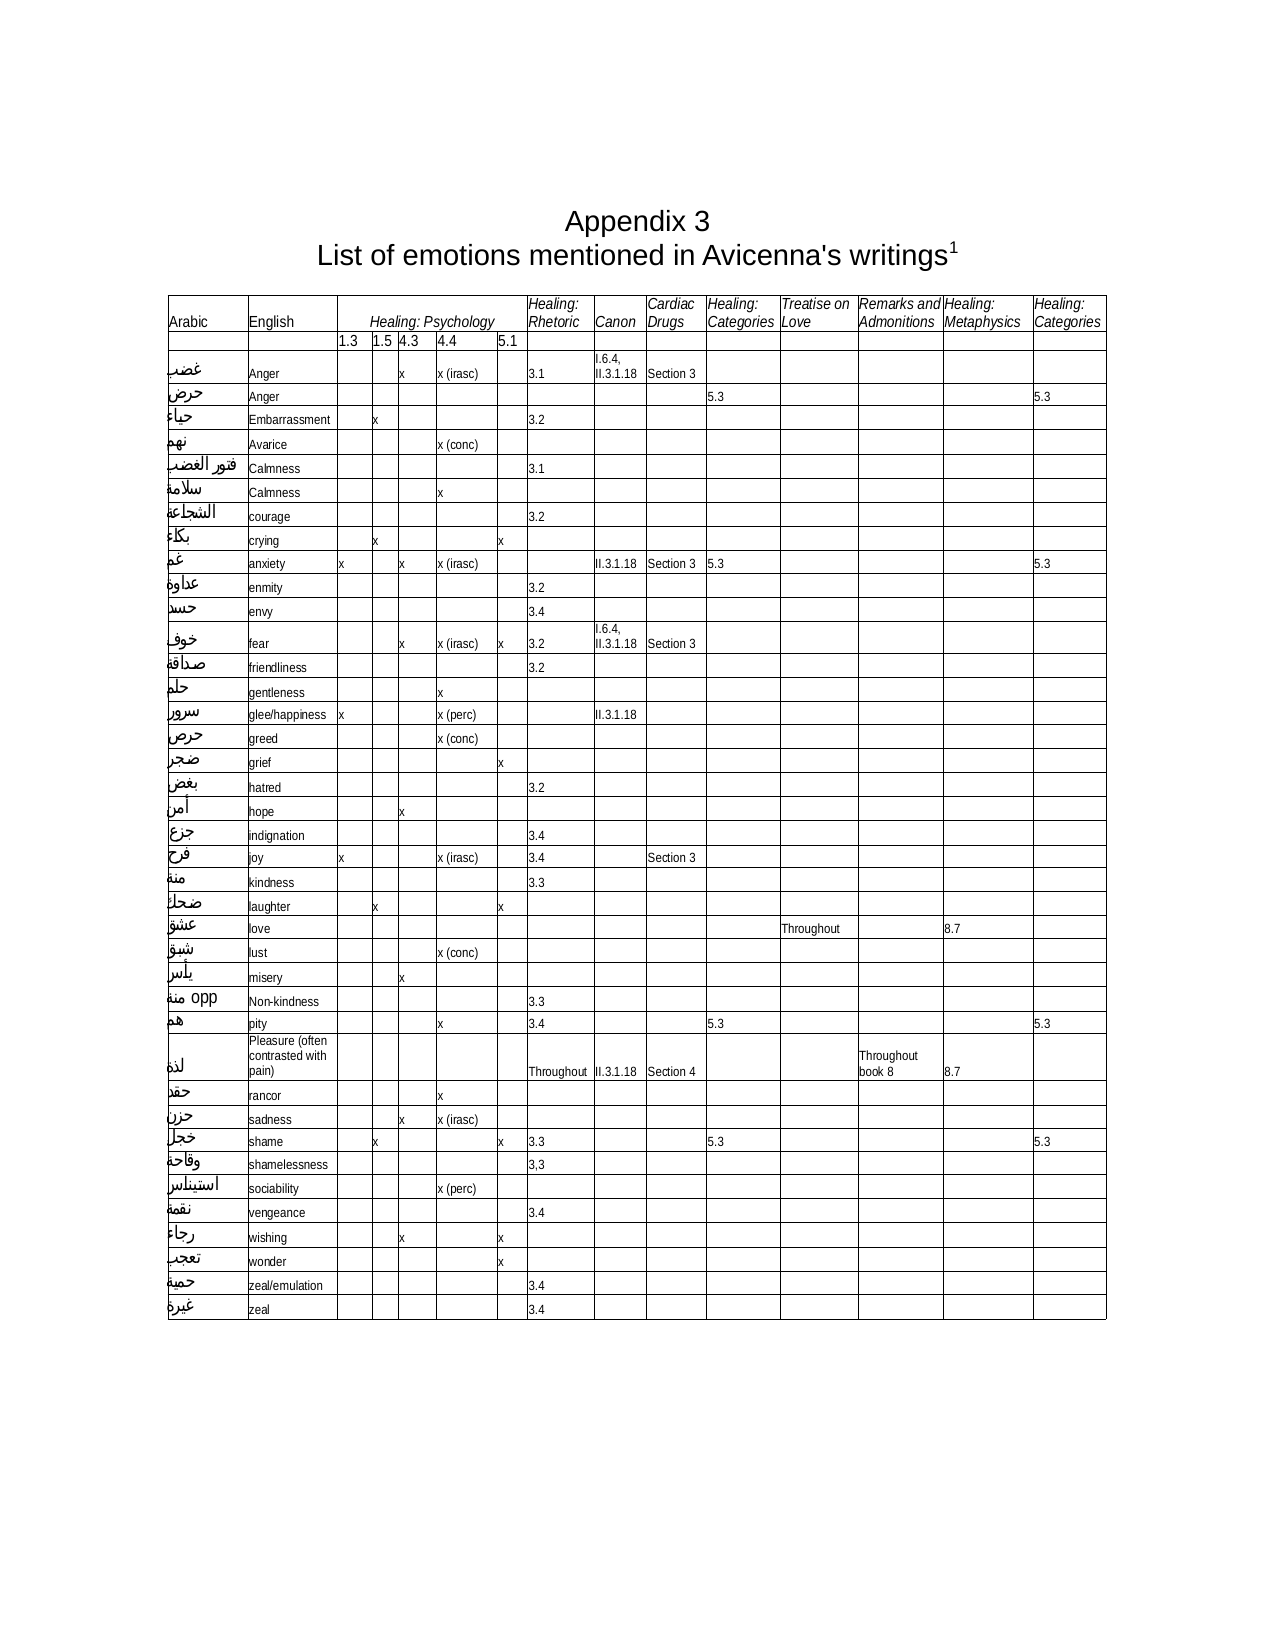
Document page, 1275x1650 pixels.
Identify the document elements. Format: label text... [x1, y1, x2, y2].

subtitle List of emotions mentioned in Avicenna's writings [150, 238, 1125, 271]
subtitle Appendix 3 [150, 204, 1125, 238]
